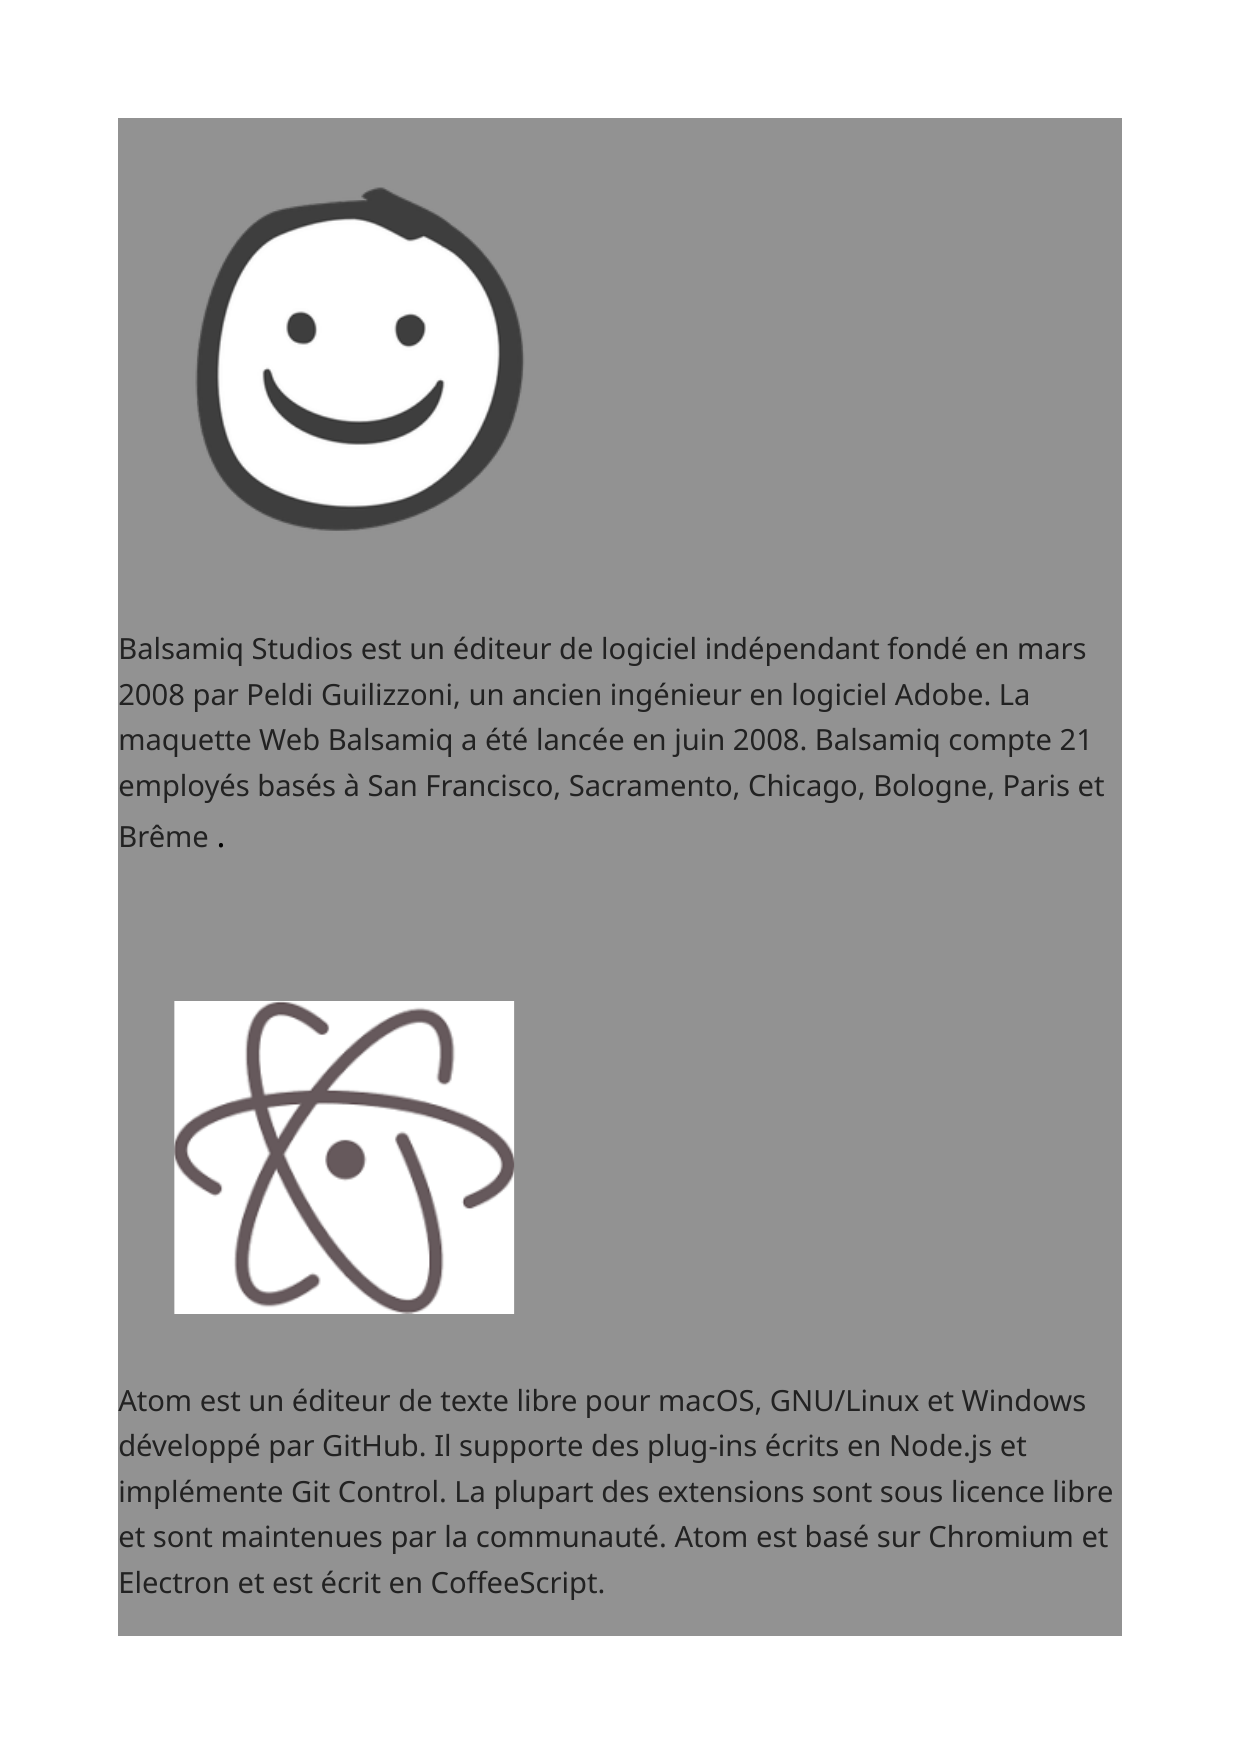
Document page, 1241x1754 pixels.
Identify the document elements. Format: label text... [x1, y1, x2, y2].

text Balsamiq Studios est un éditeur de logiciel indépendant fondé en mars 2008 par Peldi Guilizzoni, un ancien ingénieur en logiciel Adobe. La maquette Web Balsamiq a été lancée en juin 2008. Balsamiq compte 21 employés basés à San Francisco, Sacramento, Chicago, Bologne, Paris et Brême . [118, 628, 1122, 857]
picture [174, 174, 545, 545]
text Atom est un éditeur de texte libre pour macOS, GNU/Linux et Windows développé par GitHub. Il supporte des plug-ins écrits en Node.js et implémente Git Control. La plupart des extensions sont sous licence libre et sont maintenues par la communauté. Atom est basé sur Chromium et Electron et est écrit en CoffeeScript. [118, 1380, 1122, 1602]
picture [174, 1001, 515, 1314]
